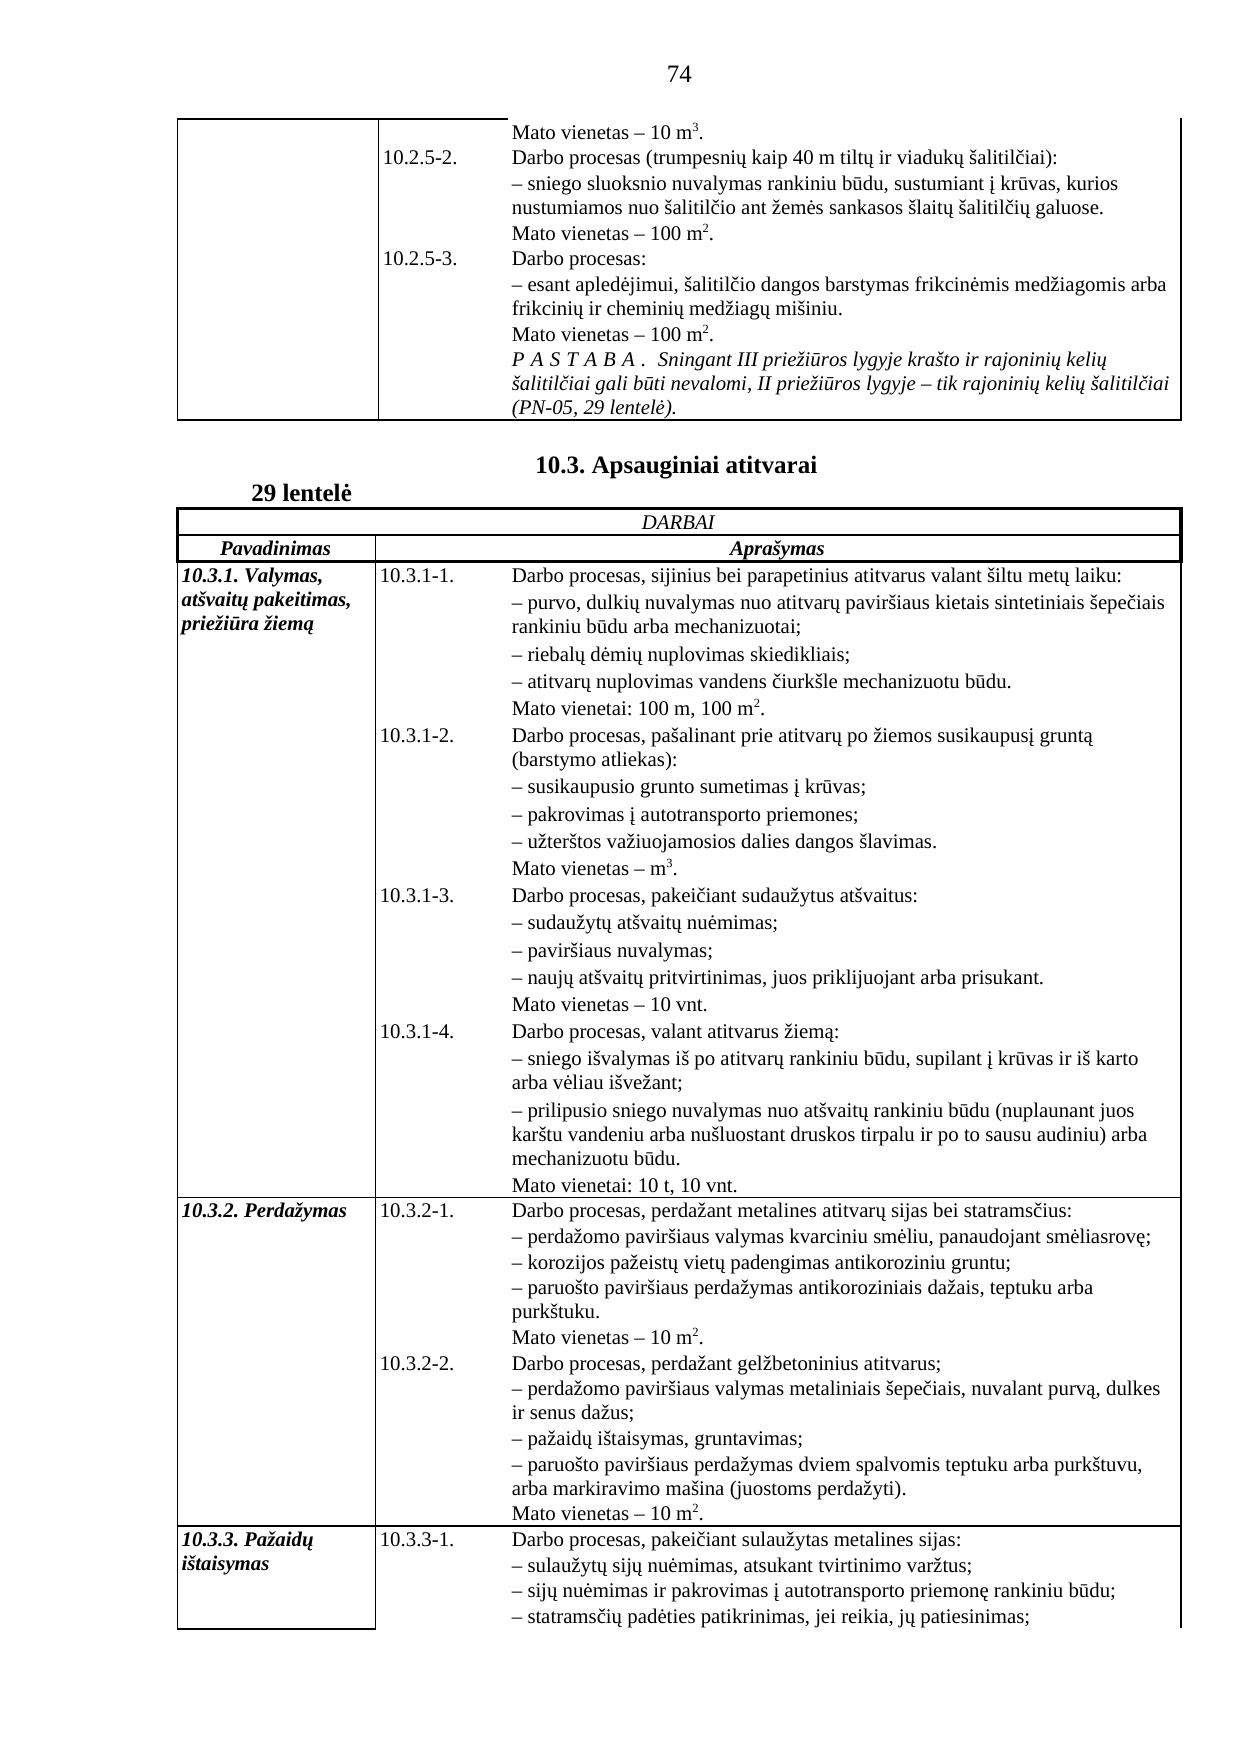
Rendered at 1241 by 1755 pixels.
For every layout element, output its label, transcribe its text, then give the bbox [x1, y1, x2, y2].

table_cell Mato vienetai: 100 m, 100 m2. [508, 693, 1180, 720]
table_cell Darbo procesas: [508, 245, 1180, 270]
table_cell – perdažomo paviršiaus valymas kvarciniu smėliu, panaudojant smėliasrovę; [508, 1223, 1180, 1248]
table_cell – užterštos važiuojamosios dalies dangos šlavimas. [508, 826, 1180, 853]
table_cell – korozijos pažeistų vietų padengimas antikoroziniu gruntu; [508, 1248, 1180, 1274]
table_cell 10.3.1-3. [376, 880, 507, 1016]
table_cell [379, 120, 507, 144]
table_cell 10.3.2-2. [376, 1349, 507, 1525]
table_cell Mato vienetas – 100 m2. [508, 320, 1180, 346]
table_cell – susikaupusio grunto sumetimas į krūvas; [508, 771, 1180, 798]
table_cell – sniego sluoksnio nuvalymas rankiniu būdu, sustumiant į krūvas, kurios nustumiamos nuo šalitilčio ant žemės sankasos šlaitų šalitilčių galuose. [508, 169, 1180, 219]
table_cell – naujų atšvaitų pritvirtinimas, juos priklijuojant arba prisukant. [508, 962, 1180, 989]
table_cell 10.3.1-4. [376, 1016, 507, 1197]
table_cell – sniego išvalymas iš po atitvarų rankiniu būdu, supilant į krūvas ir iš karto arba vėliau išvežant; [508, 1043, 1180, 1094]
table_cell – sudaužytų atšvaitų nuėmimas; [508, 907, 1180, 934]
table_cell 10.3.1-1. [376, 563, 507, 720]
table_cell 10.3.1. Valymas, atšvaitų pakeitimas, priežiūra žiemą [178, 563, 375, 1197]
table_cell 10.2.5-3. [379, 245, 507, 419]
table_cell 10.3.3-1. [376, 1527, 507, 1628]
table_cell – paruošto paviršiaus perdažymas dviem spalvomis teptuku arba purkštuvu, arba markiravimo mašina (juostoms perdažyti). [508, 1450, 1180, 1500]
table_cell Darbo procesas, pašalinant prie atitvarų po žiemos susikaupusį gruntą (barstymo atliekas): [508, 720, 1180, 771]
table_cell 10.2.5-2. [379, 144, 507, 245]
table_cell – pakrovimas į autotransporto priemones; [508, 799, 1180, 826]
table_cell Darbo procesas, pakeičiant sudaužytus atšvaitus: [508, 880, 1180, 907]
table_cell Mato vienetas – 100 m2. [508, 219, 1180, 245]
table_cell Mato vienetas – 10 m3. [508, 118, 1180, 144]
table_cell PASTABA. Sningant III priežiūros lygyje krašto ir rajoninių kelių šalitilčiai gali būti nevalomi, II priežiūros lygyje – tik rajoninių kelių šalitilčiai (PN-05, 29 lentelė). [508, 346, 1180, 419]
table_cell – esant apledėjimui, šalitilčio dangos barstymas frikcinėmis medžiagomis arba frikcinių ir cheminių medžiagų mišiniu. [508, 270, 1180, 320]
table_cell – sulaužytų sijų nuėmimas, atsukant tvirtinimo varžtus; [508, 1551, 1180, 1577]
text 29 lentelė [177, 478, 1181, 507]
table_cell – prilipusio sniego nuvalymas nuo atšvaitų rankiniu būdu (nuplaunant juos karštu vandeniu arba nušluostant druskos tirpalu ir po to sausu audiniu) arba mechanizuotu būdu. [508, 1094, 1180, 1170]
table_cell Mato vienetas – 10 m2. [508, 1324, 1180, 1349]
table_cell 10.3.2-1. [376, 1198, 507, 1349]
table_cell – riebalų dėmių nuplovimas skiedikliais; [508, 639, 1180, 666]
table_cell – statramsčių padėties patikrinimas, jei reikia, jų patiesinimas; [508, 1602, 1180, 1628]
table_cell – atitvarų nuplovimas vandens čiurkšle mechanizuotu būdu. [508, 666, 1180, 693]
table_cell [178, 120, 378, 419]
table_cell – sijų nuėmimas ir pakrovimas į autotransporto priemonę rankiniu būdu; [508, 1577, 1180, 1602]
table_cell – perdažomo paviršiaus valymas metaliniais šepečiais, nuvalant purvą, dulkes ir senus dažus; [508, 1375, 1180, 1424]
table_cell 10.3.3. Pažaidų ištaisymas [178, 1527, 375, 1628]
text 10.3. Apsauginiai atitvarai [177, 450, 1181, 478]
table_cell Mato vienetai: 10 t, 10 vnt. [508, 1170, 1180, 1197]
table_cell Mato vienetas – 10 vnt. [508, 989, 1180, 1016]
table_cell Mato vienetas – 10 m2. [508, 1500, 1180, 1525]
table_cell 10.3.2. Perdažymas [178, 1198, 375, 1525]
table_cell 10.3.1-2. [376, 720, 507, 880]
table_cell Mato vienetas – m3. [508, 853, 1180, 880]
table_cell – purvo, dulkių nuvalymas nuo atitvarų paviršiaus kietais sintetiniais šepečiais rankiniu būdu arba mechanizuotai; [508, 587, 1180, 638]
table_cell – paruošto paviršiaus perdažymas antikoroziniais dažais, teptuku arba purkštuku. [508, 1274, 1180, 1323]
table_cell Darbo procesas (trumpesnių kaip 40 m tiltų ir viadukų šalitilčiai): [508, 144, 1180, 169]
table_cell – paviršiaus nuvalymas; [508, 934, 1180, 962]
table_cell Darbo procesas, valant atitvarus žiemą: [508, 1016, 1180, 1043]
table_cell – pažaidų ištaisymas, gruntavimas; [508, 1424, 1180, 1450]
table_cell Darbo procesas, perdažant gelžbetoninius atitvarus; [508, 1349, 1180, 1375]
